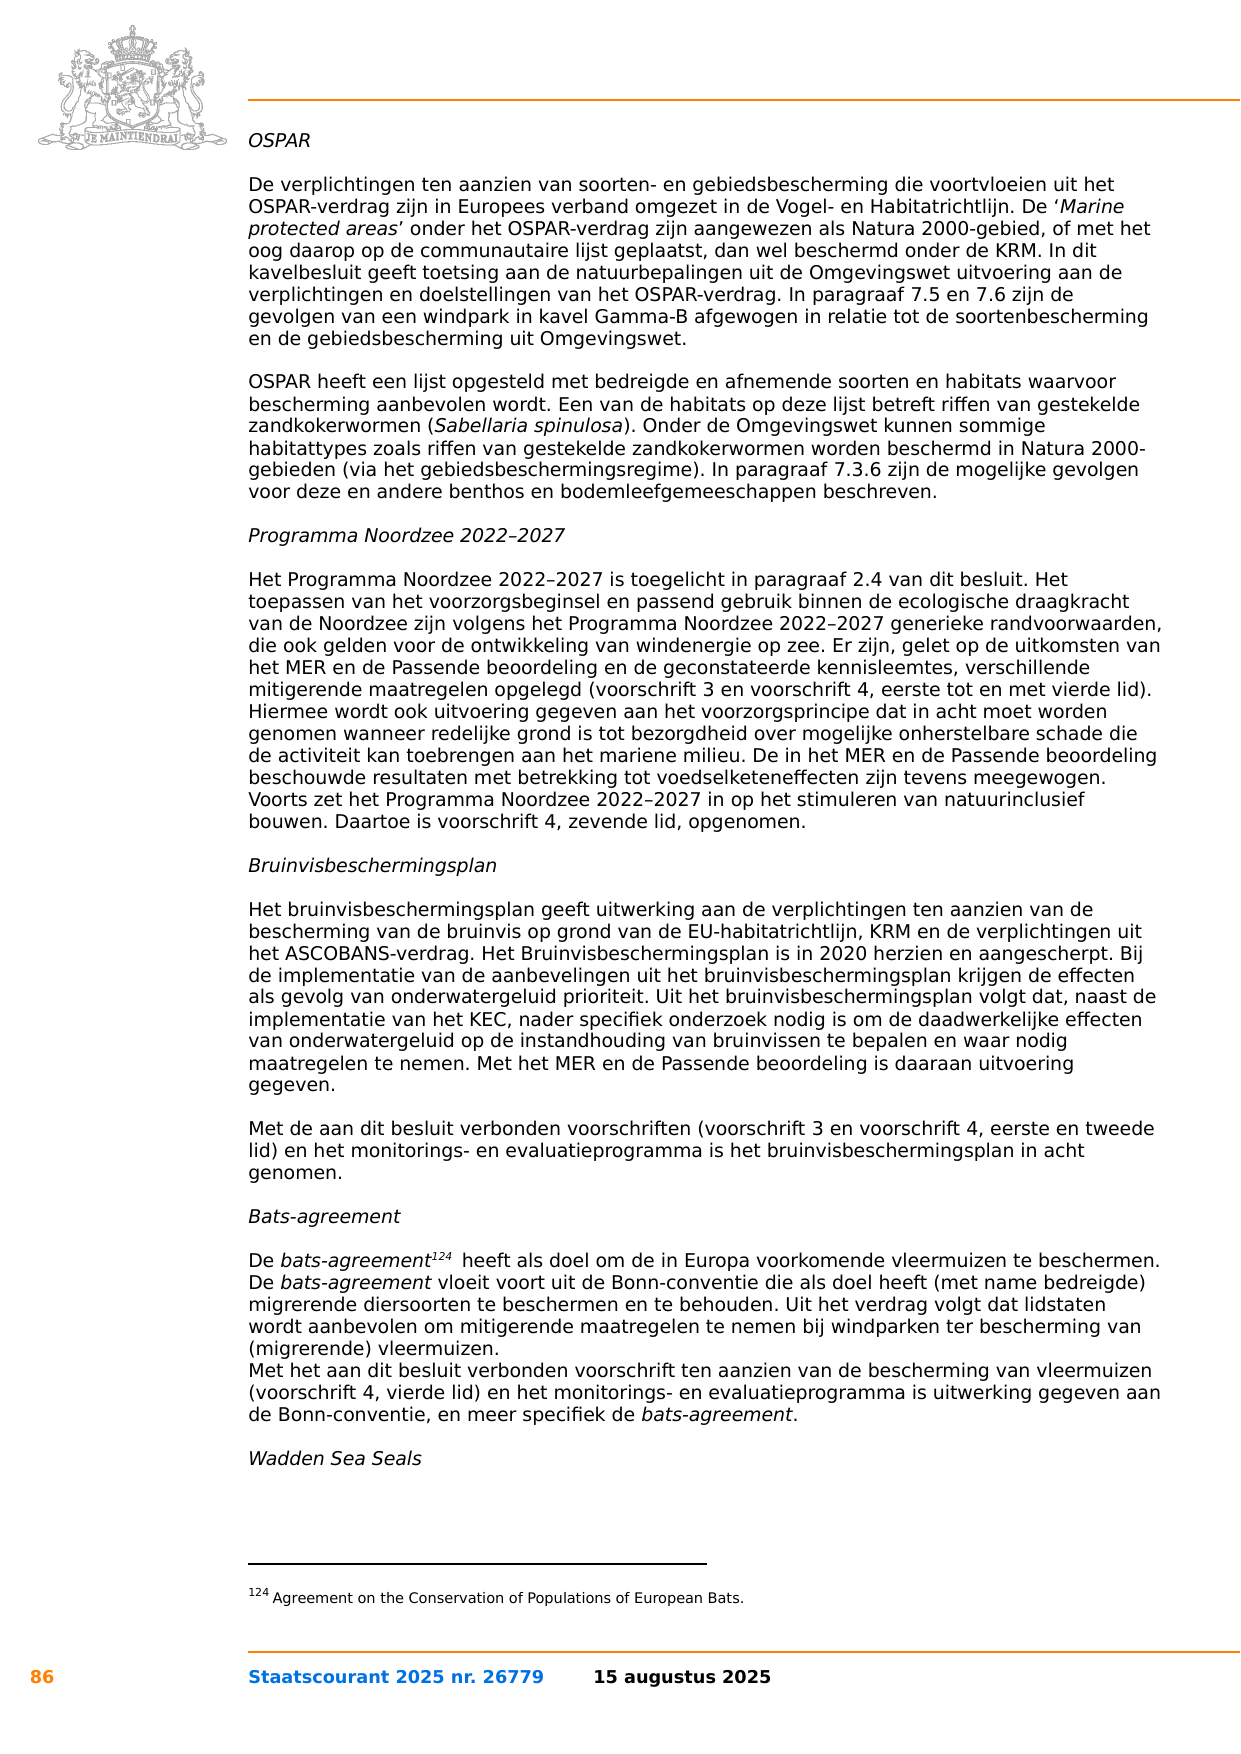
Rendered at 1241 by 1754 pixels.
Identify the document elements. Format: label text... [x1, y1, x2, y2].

text Het bruinvisbeschermingsplan geeft uitwerking aan de verplichtingen ten aanzien van de bescherming van de bruinvis op grond van de EU-habitatrichtlijn, KRM en de verplichtingen uit het ASCOBANS-verdrag. Het Bruinvisbeschermingsplan is in 2020 herzien en aangescherpt. Bij de implementatie van de aanbevelingen uit het bruinvisbeschermingsplan krijgen de effecten als gevolg van onderwatergeluid prioriteit. Uit het bruinvisbeschermingsplan volgt dat, naast de implementatie van het KEC, nader specifiek onderzoek nodig is om de daadwerkelijke effecten van onderwatergeluid op de instandhouding van bruinvissen te bepalen en waar nodig maatregelen te nemen. Met het MER en de Passende beoordeling is daaraan uitvoering gegeven. [248, 898, 1163, 1096]
text OSPAR heeft een lijst opgesteld met bedreigde en afnemende soorten en habitats waarvoor bescherming aanbevolen wordt. Een van de habitats op deze lijst betreft riffen van gestekelde zandkokerwormen (Sabellaria spinulosa). Onder de Omgevingswet kunnen sommige habitattypes zoals riffen van gestekelde zandkokerwormen worden beschermd in Natura 2000-gebieden (via het gebiedsbeschermingsregime). In paragraaf 7.3.6 zijn de mogelijke gevolgen voor deze en andere benthos en bodemleefgemeeschappen beschreven. [248, 371, 1163, 503]
subtitle Bruinvisbeschermingsplan [248, 855, 1163, 877]
picture [38, 25, 227, 150]
text Agreement on the Conservation of Populations of European Bats. [248, 1586, 1163, 1608]
text Met het aan dit besluit verbonden voorschrift ten aanzien van de bescherming van vleermuizen (voorschrift 4, vierde lid) en het monitorings- en evaluatieprogramma is uitwerking gegeven aan de Bonn-conventie, en meer specifiek de bats-agreement. [248, 1360, 1163, 1426]
text De verplichtingen ten aanzien van soorten- en gebiedsbescherming die voortvloeien uit het OSPAR-verdrag zijn in Europees verband omgezet in de Vogel- en Habitatrichtlijn. De ‘Marine protected areas’ onder het OSPAR-verdrag zijn aangewezen als Natura 2000-gebied, of met het oog daarop op de communautaire lijst geplaatst, dan wel beschermd onder de KRM. In dit kavelbesluit geeft toetsing aan de natuurbepalingen uit de Omgevingswet uitvoering aan de verplichtingen en doelstellingen van het OSPAR-verdrag. In paragraaf 7.5 en 7.6 zijn de gevolgen van een windpark in kavel Gamma-B afgewogen in relatie tot de soortenbescherming en de gebiedsbescherming uit Omgevingswet. [248, 174, 1163, 349]
text De bats-agreement heeft als doel om de in Europa voorkomende vleermuizen te beschermen. De bats-agreement vloeit voort uit de Bonn-conventie die als doel heeft (met name bedreigde) migrerende diersoorten te beschermen en te behouden. Uit het verdrag volgt dat lidstaten wordt aanbevolen om mitigerende maatregelen te nemen bij windparken ter bescherming van (migrerende) vleermuizen. [248, 1250, 1163, 1360]
subtitle Wadden Sea Seals [248, 1448, 1163, 1469]
subtitle Bats-agreement [248, 1206, 1163, 1228]
subtitle Programma Noordzee 2022–2027 [248, 525, 1163, 547]
subtitle OSPAR [248, 130, 1163, 152]
text Het Programma Noordzee 2022–2027 is toegelicht in paragraaf 2.4 van dit besluit. Het toepassen van het voorzorgsbeginsel en passend gebruik binnen de ecologische draagkracht van de Noordzee zijn volgens het Programma Noordzee 2022–2027 generieke randvoorwaarden, die ook gelden voor de ontwikkeling van windenergie op zee. Er zijn, gelet op de uitkomsten van het MER en de Passende beoordeling en de geconstateerde kennisleemtes, verschillende mitigerende maatregelen opgelegd (voorschrift 3 en voorschrift 4, eerste tot en met vierde lid). Hiermee wordt ook uitvoering gegeven aan het voorzorgsprincipe dat in acht moet worden genomen wanneer redelijke grond is tot bezorgdheid over mogelijke onherstelbare schade die de activiteit kan toebrengen aan het mariene milieu. De in het MER en de Passende beoordeling beschouwde resultaten met betrekking tot voedselketeneffecten zijn tevens meegewogen. Voorts zet het Programma Noordzee 2022–2027 in op het stimuleren van natuurinclusief bouwen. Daartoe is voorschrift 4, zevende lid, opgenomen. [248, 569, 1163, 833]
text Met de aan dit besluit verbonden voorschriften (voorschrift 3 en voorschrift 4, eerste en tweede lid) en het monitorings- en evaluatieprogramma is het bruinvisbeschermingsplan in acht genomen. [248, 1118, 1163, 1184]
